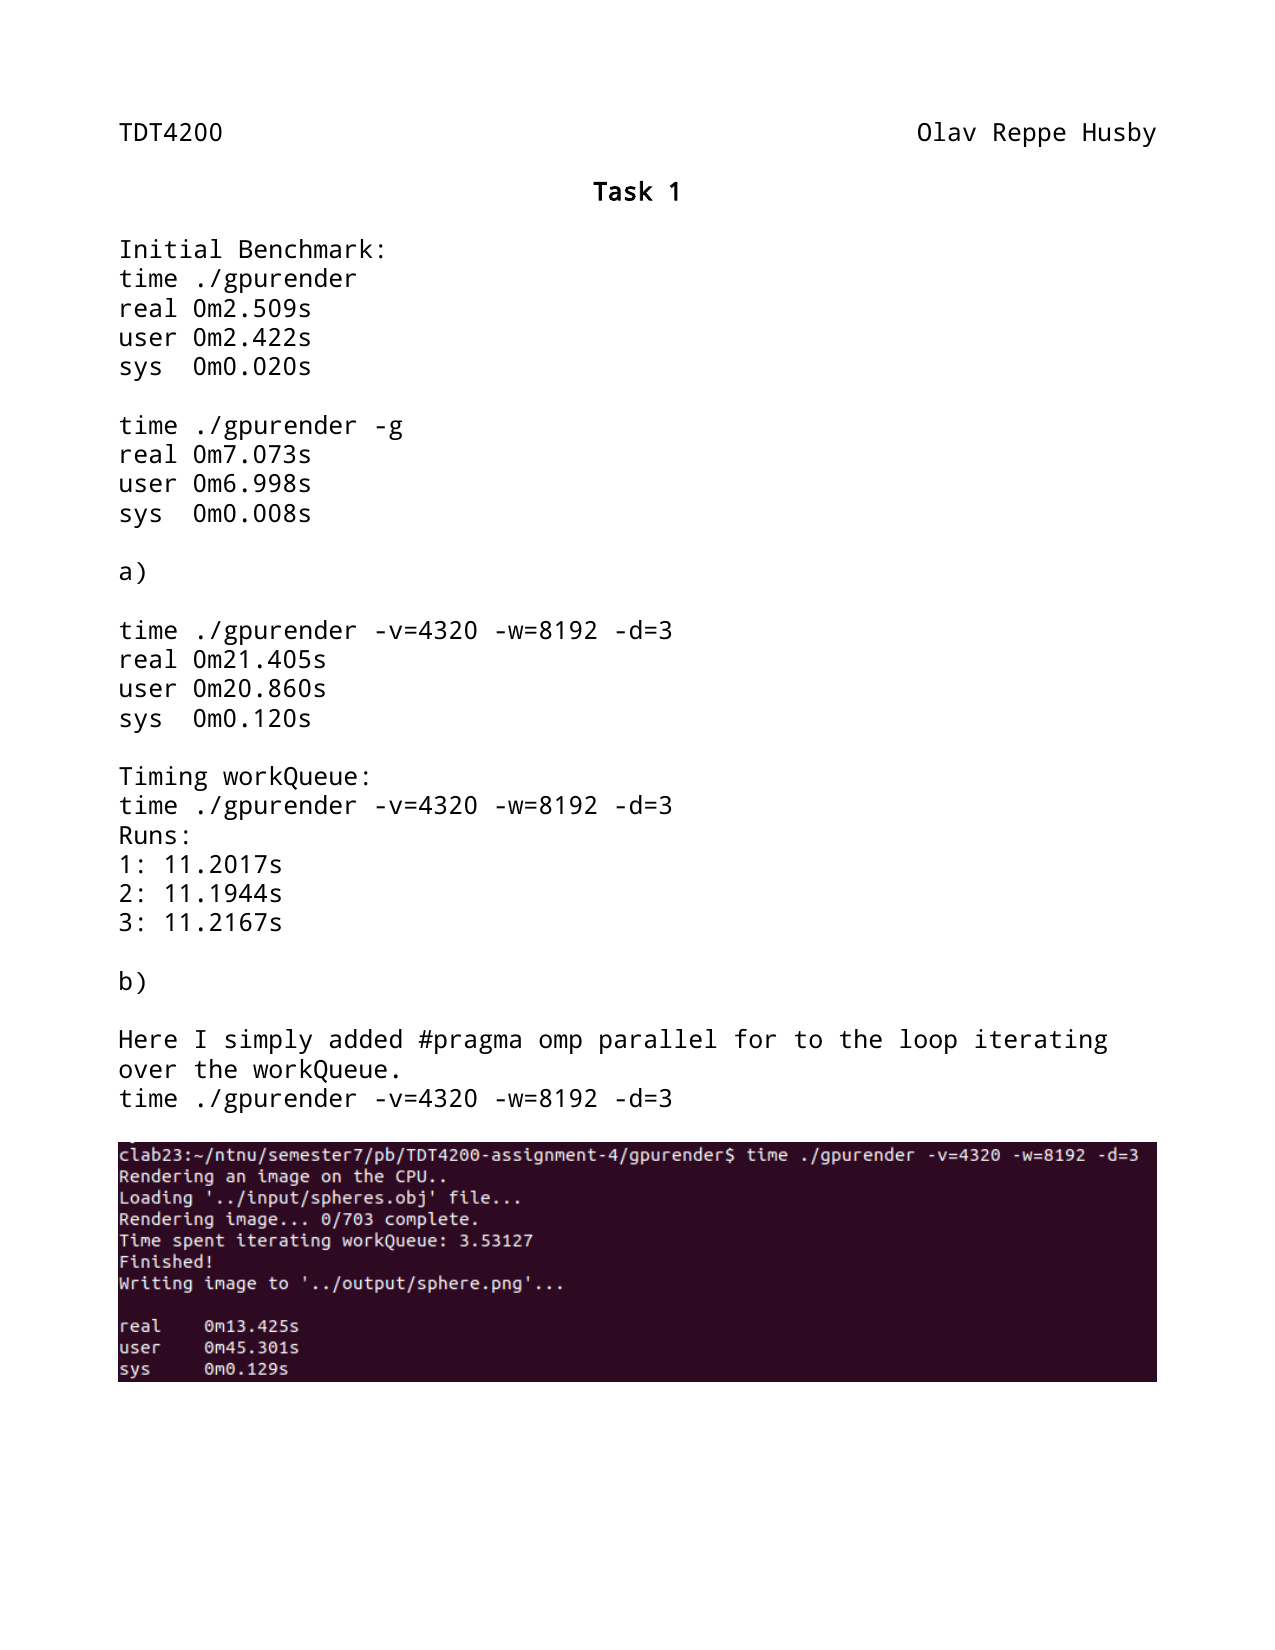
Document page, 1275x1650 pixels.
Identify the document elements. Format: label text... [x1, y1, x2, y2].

text real 0m21.405s [118, 645, 1157, 674]
text sys 0m0.120s [118, 704, 1157, 733]
text Timing workQueue: [118, 762, 1157, 792]
text time ./gpurender -g [118, 411, 1157, 440]
text Runs: [118, 821, 1157, 850]
text time ./gpurender -v=4320 -w=8192 -d=3 [118, 616, 1157, 645]
text user 0m6.998s [118, 469, 1157, 499]
text Here I simply added #pragma omp parallel for to the loop iterating over the workQueue. [118, 1026, 1157, 1084]
text time ./gpurender [118, 265, 1157, 294]
text time ./gpurender -v=4320 -w=8192 -d=3 [118, 1084, 1157, 1113]
text a) [118, 557, 1157, 587]
text 1: 11.2017s [118, 850, 1157, 879]
text real 0m2.509s [118, 294, 1157, 323]
picture [118, 1142, 1157, 1382]
text user 0m20.860s [118, 674, 1157, 704]
text sys 0m0.020s [118, 352, 1157, 382]
text 3: 11.2167s [118, 909, 1157, 938]
text 2: 11.1944s [118, 879, 1157, 909]
text time ./gpurender -v=4320 -w=8192 -d=3 [118, 792, 1157, 821]
text Task 1 [118, 177, 1157, 206]
text user 0m2.422s [118, 323, 1157, 352]
text Initial Benchmark: [118, 235, 1157, 265]
text sys 0m0.008s [118, 499, 1157, 528]
text real 0m7.073s [118, 440, 1157, 469]
text b) [118, 967, 1157, 996]
